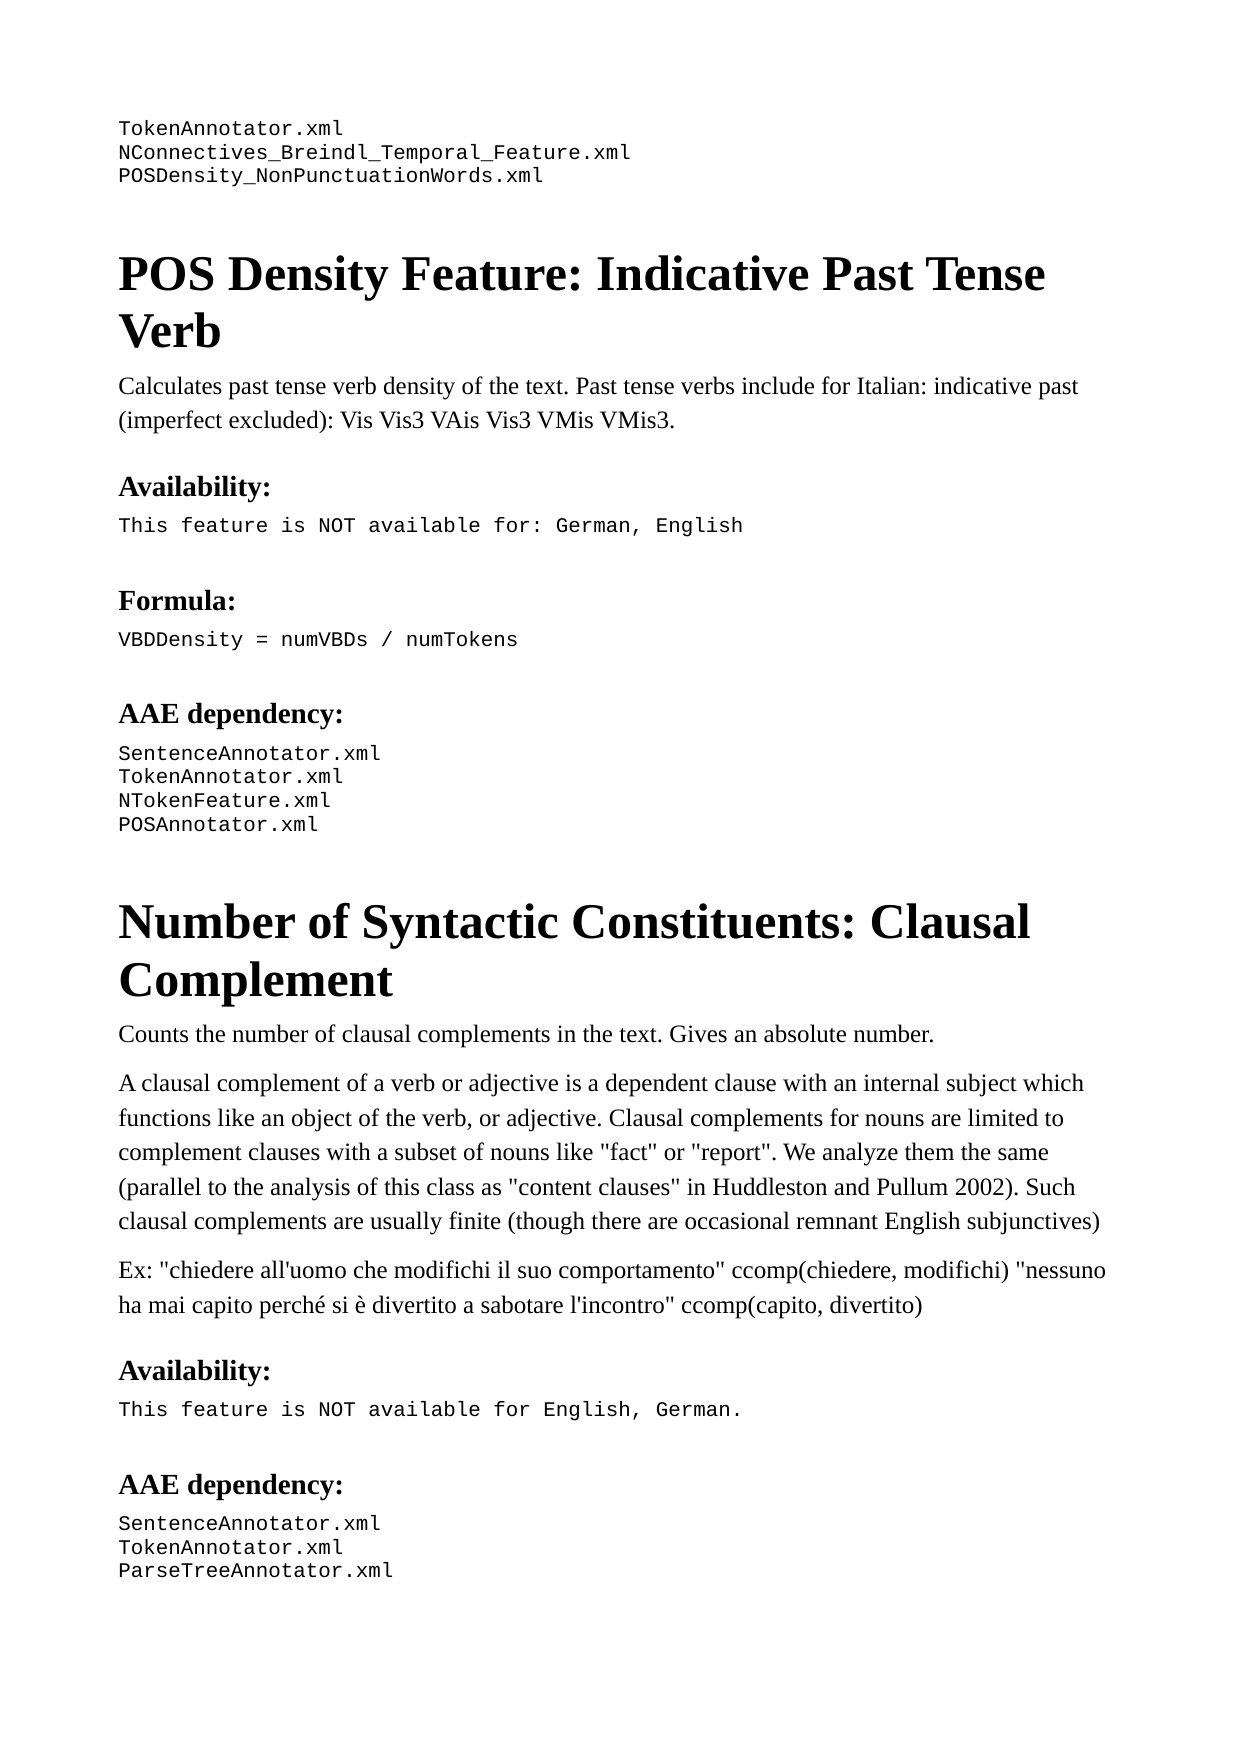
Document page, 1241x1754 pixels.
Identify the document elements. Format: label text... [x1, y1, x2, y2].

text A clausal complement of a verb or adjective is a dependent clause with an internal subject which functions like an object of the verb, or adjective. Clausal complements for nouns are limited to complement clauses with a subset of nouns like "fact" or "report". We analyze them the same (parallel to the analysis of this class as "content clauses" in Huddleston and Pullum 2002). Such clausal complements are usually finite (though there are occasional remnant English subjunctives) [118, 1068, 1122, 1235]
text NTokenFeature.xml [118, 790, 1122, 814]
text Calculates past tense verb density of the text. Past tense verbs include for Italian: indicative past (imperfect excluded): Vis Vis3 VAis Vis3 VMis VMis3. [118, 371, 1122, 434]
text TokenAnnotator.xml [118, 118, 1122, 142]
text POSDensity_NonPunctuationWords.xml [118, 165, 1122, 189]
text SentenceAnnotator.xml [118, 1513, 1122, 1537]
subtitle Formula: [118, 583, 1122, 616]
text VBDDensity = numVBDs / numTokens [118, 629, 1122, 653]
text This feature is NOT available for: German, English [118, 515, 1122, 539]
subtitle AAE dependency: [118, 1467, 1122, 1501]
subtitle AAE dependency: [118, 697, 1122, 730]
text POSAnnotator.xml [118, 814, 1122, 837]
text Ex: "chiedere all'uomo che modifichi il suo comportamento" ccomp(chiedere, modifichi) "nessuno ha mai capito perché si è divertito a sabotare l'incontro" ccomp(capito, divertito) [118, 1255, 1122, 1318]
subtitle Availability: [118, 1353, 1122, 1387]
text TokenAnnotator.xml [118, 766, 1122, 790]
text Counts the number of clausal complements in the text. Gives an absolute number. [118, 1019, 1122, 1048]
text ParseTreeAnnotator.xml [118, 1561, 1122, 1584]
subtitle POS Density Feature: Indicative Past Tense Verb [118, 243, 1122, 358]
text TokenAnnotator.xml [118, 1537, 1122, 1561]
subtitle Number of Syntactic Constituents: Clausal Complement [118, 892, 1122, 1007]
subtitle Availability: [118, 469, 1122, 503]
text SentenceAnnotator.xml [118, 743, 1122, 766]
text NConnectives_Breindl_Temporal_Feature.xml [118, 142, 1122, 165]
text This feature is NOT available for English, German. [118, 1399, 1122, 1423]
